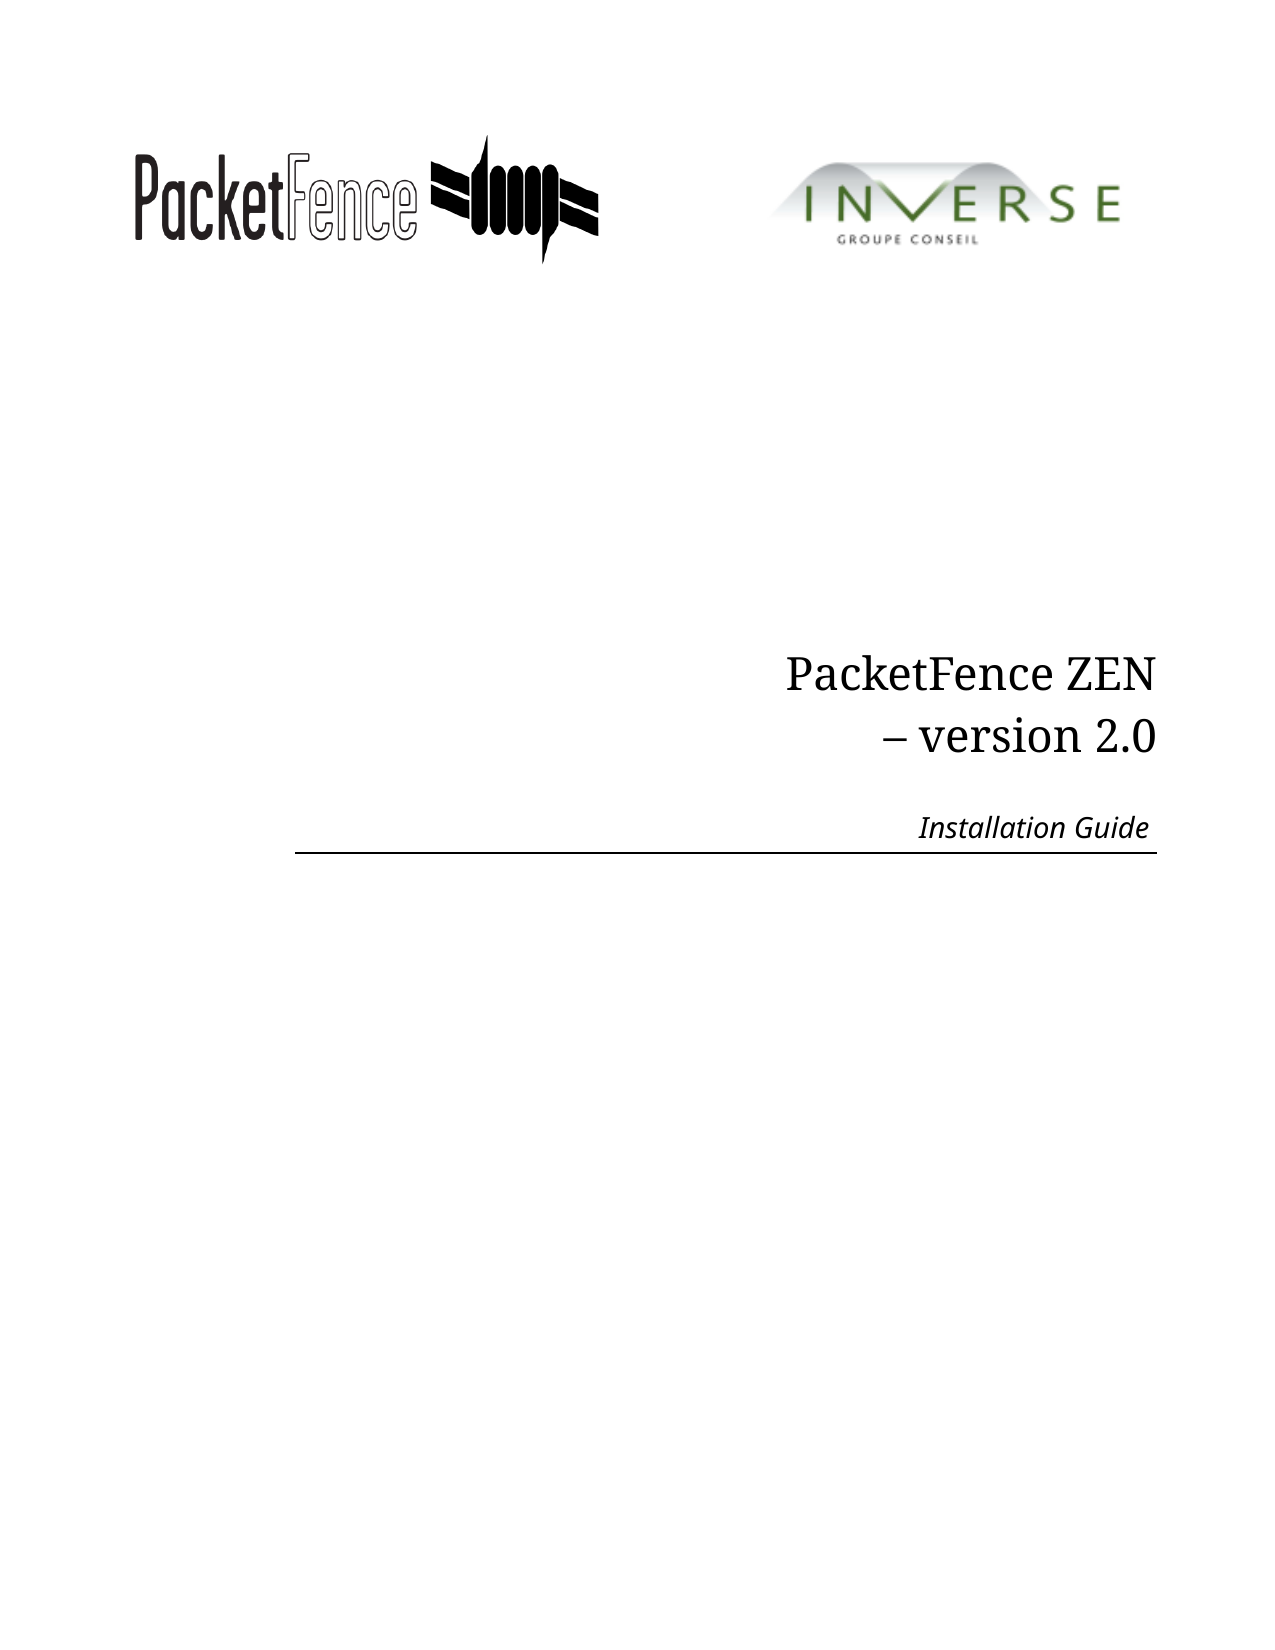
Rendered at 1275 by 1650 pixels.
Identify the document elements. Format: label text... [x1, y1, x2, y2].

title PacketFence ZEN – version 2.0 [295, 641, 1157, 766]
picture [728, 118, 1157, 290]
subtitle Installation Guide [295, 803, 1157, 852]
picture [118, 118, 615, 281]
